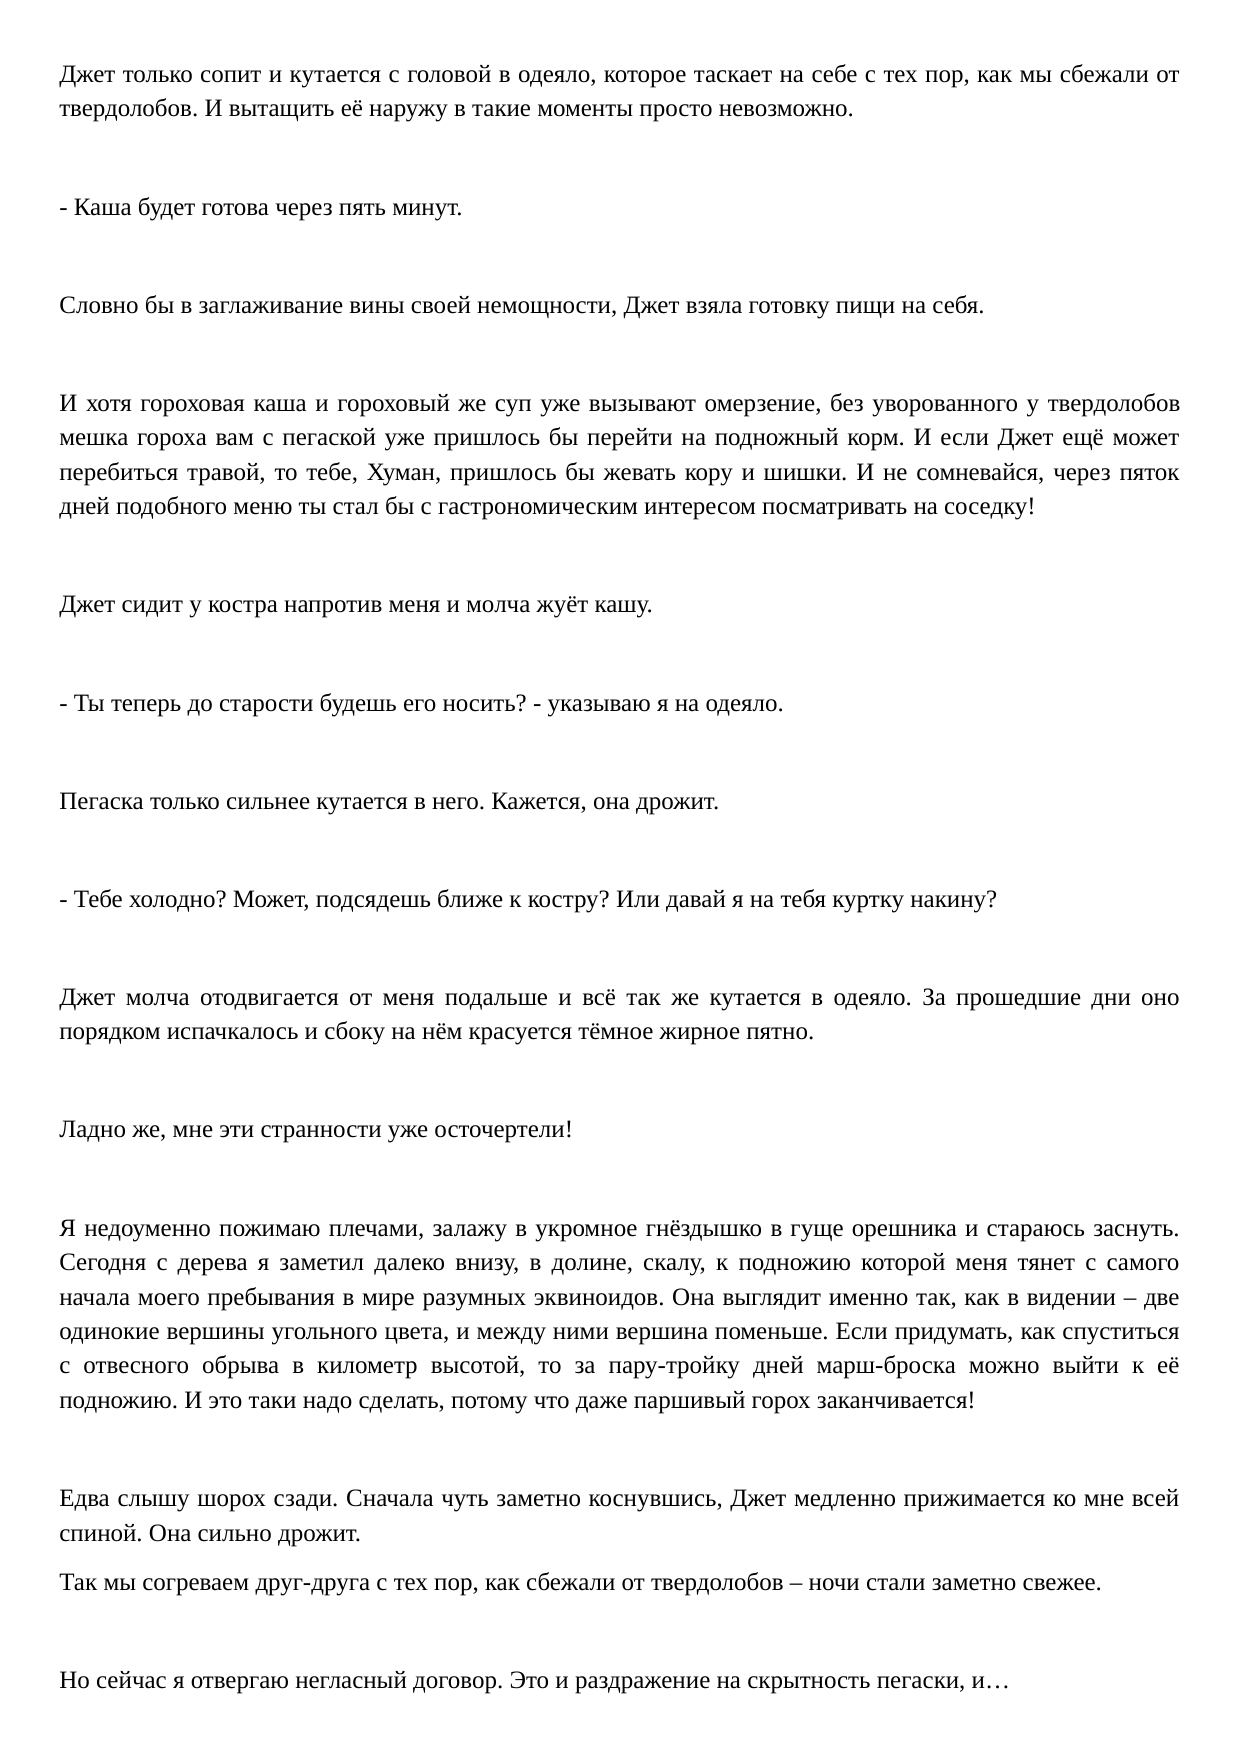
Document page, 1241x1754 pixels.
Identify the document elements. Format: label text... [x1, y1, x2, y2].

text Едва слышу шорох сзади. Сначала чуть заметно коснувшись, Джет медленно прижимается ко мне всей спиной. Она сильно дрожит. [59, 1483, 1181, 1546]
text Джет сидит у костра напротив меня и молча жуёт кашу. [59, 589, 1181, 618]
text Словно бы в заглаживание вины своей немощности, Джет взяла готовку пищи на себя. [59, 290, 1181, 318]
text Пегаска только сильнее кутается в него. Кажется, она дрожит. [59, 786, 1181, 814]
text - Каша будет готова через пять минут. [59, 192, 1181, 220]
text Джет молча отодвигается от меня подальше и всё так же кутается в одеяло. За прошедшие дни оно порядком испачкалось и сбоку на нём красуется тёмное жирное пятно. [59, 982, 1181, 1045]
text Так мы согреваем друг-друга с тех пор, как сбежали от твердолобов – ночи стали заметно свежее. [59, 1567, 1181, 1596]
text - Ты теперь до старости будешь его носить? - указываю я на одеяло. [59, 688, 1181, 716]
text Джет только сопит и кутается с головой в одеяло, которое таскает на себе с тех пор, как мы сбежали от твердолобов. И вытащить её наружу в такие моменты просто невозможно. [59, 59, 1181, 122]
text - Тебе холодно? Может, подсядешь ближе к костру? Или давай я на тебя куртку накину? [59, 884, 1181, 913]
text Я недоуменно пожимаю плечами, залажу в укромное гнёздышко в гуще орешника и стараюсь заснуть. Сегодня с дерева я заметил далеко внизу, в долине, скалу, к подножию которой меня тянет с самого начала моего пребывания в мире разумных эквиноидов. Она выглядит именно так, как в видении – две одинокие вершины угольного цвета, и между ними вершина поменьше. Если придумать, как спуститься с отвесного обрыва в километр высотой, то за пару-тройку дней марш-броска можно выйти к её подножию. И это таки надо сделать, потому что даже паршивый горох заканчивается! [59, 1213, 1181, 1414]
text Но сейчас я отвергаю негласный договор. Это и раздражение на скрытность пегаски, и… [59, 1665, 1181, 1694]
text И хотя гороховая каша и гороховый же суп уже вызывают омерзение, без уворованного у твердолобов мешка гороха вам с пегаской уже пришлось бы перейти на подножный корм. И если Джет ещё может перебиться травой, то тебе, Хуман, пришлось бы жевать кору и шишки. И не сомневайся, через пяток дней подобного меню ты стал бы с гастрономическим интересом посматривать на соседку! [59, 388, 1181, 520]
text Ладно же, мне эти странности уже осточертели! [59, 1114, 1181, 1143]
